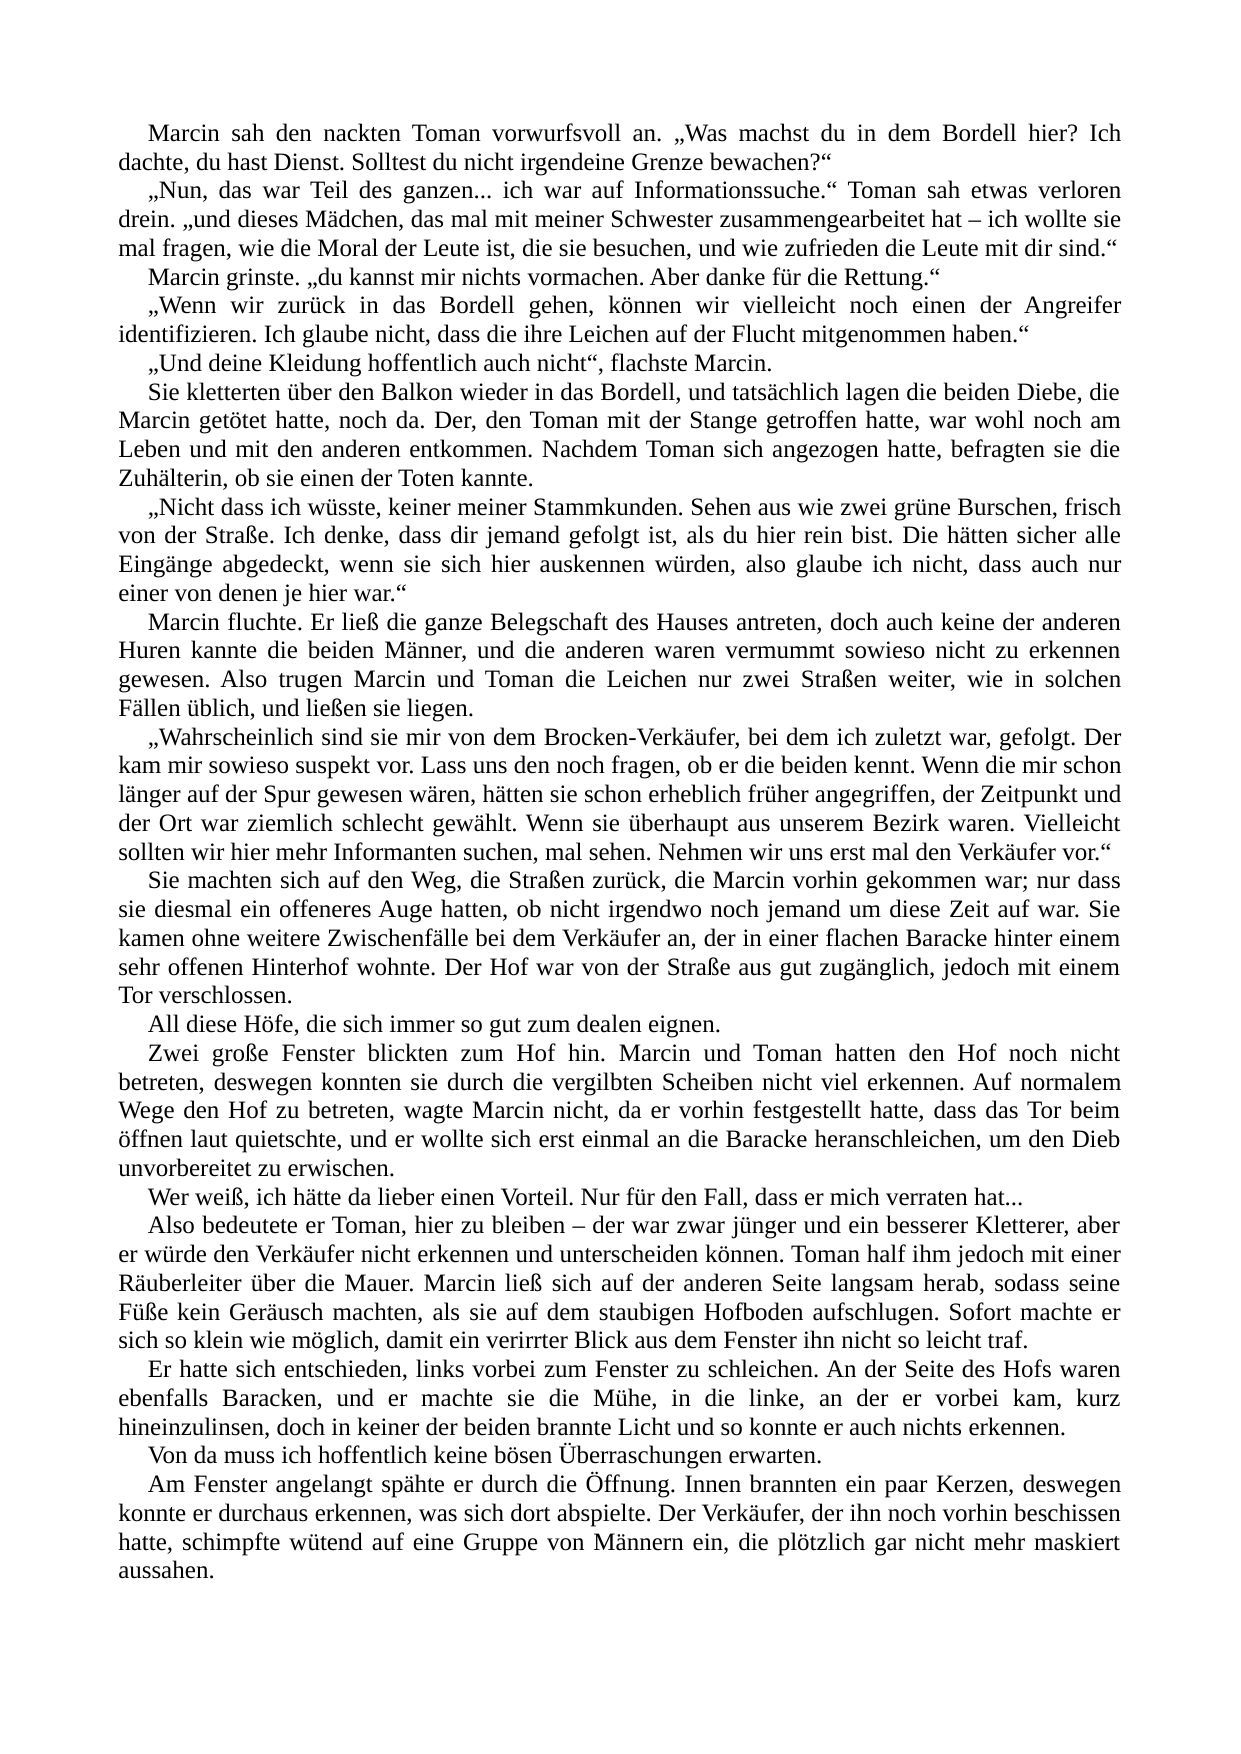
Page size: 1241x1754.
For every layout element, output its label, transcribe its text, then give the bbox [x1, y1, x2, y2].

text Er hatte sich entschieden, links vorbei zum Fenster zu schleichen. An der Seite des Hofs waren ebenfalls Baracken, und er machte sie die Mühe, in die linke, an der er vorbei kam, kurz hineinzulinsen, doch in keiner der beiden brannte Licht und so konnte er auch nichts erkennen. [118, 1354, 1122, 1441]
text Marcin sah den nackten Toman vorwurfsvoll an. „Was machst du in dem Bordell hier? Ich dachte, du hast Dienst. Solltest du nicht irgendeine Grenze bewachen?“ [118, 118, 1122, 176]
text Sie machten sich auf den Weg, die Straßen zurück, die Marcin vorhin gekommen war; nur dass sie diesmal ein offeneres Auge hatten, ob nicht irgendwo noch jemand um diese Zeit auf war. Sie kamen ohne weitere Zwischenfälle bei dem Verkäufer an, der in einer flachen Baracke hinter einem sehr offenen Hinterhof wohnte. Der Hof war von der Straße aus gut zugänglich, jedoch mit einem Tor verschlossen. [118, 866, 1122, 1009]
text Von da muss ich hoffentlich keine bösen Überraschungen erwarten. [118, 1441, 1122, 1469]
text Also bedeutete er Toman, hier zu bleiben – der war zwar jünger und ein besserer Kletterer, aber er würde den Verkäufer nicht erkennen und unterscheiden können. Toman half ihm jedoch mit einer Räuberleiter über die Mauer. Marcin ließ sich auf der anderen Seite langsam herab, sodass seine Füße kein Geräusch machten, als sie auf dem staubigen Hofboden aufschlugen. Sofort machte er sich so klein wie möglich, damit ein verirrter Blick aus dem Fenster ihn nicht so leicht traf. [118, 1211, 1122, 1354]
text „Und deine Kleidung hoffentlich auch nicht“, flachste Marcin. [118, 348, 1122, 377]
text Zwei große Fenster blickten zum Hof hin. Marcin und Toman hatten den Hof noch nicht betreten, deswegen konnten sie durch die vergilbten Scheiben nicht viel erkennen. Auf normalem Wege den Hof zu betreten, wagte Marcin nicht, da er vorhin festgestellt hatte, dass das Tor beim öffnen laut quietschte, und er wollte sich erst einmal an die Baracke heranschleichen, um den Dieb unvorbereitet zu erwischen. [118, 1038, 1122, 1182]
text Marcin fluchte. Er ließ die ganze Belegschaft des Hauses antreten, doch auch keine der anderen Huren kannte die beiden Männer, und die anderen waren vermummt sowieso nicht zu erkennen gewesen. Also trugen Marcin und Toman die Leichen nur zwei Straßen weiter, wie in solchen Fällen üblich, und ließen sie liegen. [118, 607, 1122, 722]
text „Nicht dass ich wüsste, keiner meiner Stammkunden. Sehen aus wie zwei grüne Burschen, frisch von der Straße. Ich denke, dass dir jemand gefolgt ist, als du hier rein bist. Die hätten sicher alle Eingänge abgedeckt, wenn sie sich hier auskennen würden, also glaube ich nicht, dass auch nur einer von denen je hier war.“ [118, 492, 1122, 607]
text Sie kletterten über den Balkon wieder in das Bordell, und tatsächlich lagen die beiden Diebe, die Marcin getötet hatte, noch da. Der, den Toman mit der Stange getroffen hatte, war wohl noch am Leben und mit den anderen entkommen. Nachdem Toman sich angezogen hatte, befragten sie die Zuhälterin, ob sie einen der Toten kannte. [118, 377, 1122, 492]
text Marcin grinste. „du kannst mir nichts vormachen. Aber danke für die Rettung.“ [118, 262, 1122, 291]
text All diese Höfe, die sich immer so gut zum dealen eignen. [118, 1009, 1122, 1038]
text „Wenn wir zurück in das Bordell gehen, können wir vielleicht noch einen der Angreifer identifizieren. Ich glaube nicht, dass die ihre Leichen auf der Flucht mitgenommen haben.“ [118, 291, 1122, 348]
text „Wahrscheinlich sind sie mir von dem Brocken-Verkäufer, bei dem ich zuletzt war, gefolgt. Der kam mir sowieso suspekt vor. Lass uns den noch fragen, ob er die beiden kennt. Wenn die mir schon länger auf der Spur gewesen wären, hätten sie schon erheblich früher angegriffen, der Zeitpunkt und der Ort war ziemlich schlecht gewählt. Wenn sie überhaupt aus unserem Bezirk waren. Vielleicht sollten wir hier mehr Informanten suchen, mal sehen. Nehmen wir uns erst mal den Verkäufer vor.“ [118, 722, 1122, 866]
text „Nun, das war Teil des ganzen... ich war auf Informationssuche.“ Toman sah etwas verloren drein. „und dieses Mädchen, das mal mit meiner Schwester zusammengearbeitet hat – ich wollte sie mal fragen, wie die Moral der Leute ist, die sie besuchen, und wie zufrieden die Leute mit dir sind.“ [118, 176, 1122, 262]
text Am Fenster angelangt spähte er durch die Öffnung. Innen brannten ein paar Kerzen, deswegen konnte er durchaus erkennen, was sich dort abspielte. Der Verkäufer, der ihn noch vorhin beschissen hatte, schimpfte wütend auf eine Gruppe von Männern ein, die plötzlich gar nicht mehr maskiert aussahen. [118, 1469, 1122, 1584]
text Wer weiß, ich hätte da lieber einen Vorteil. Nur für den Fall, dass er mich verraten hat... [118, 1182, 1122, 1211]
